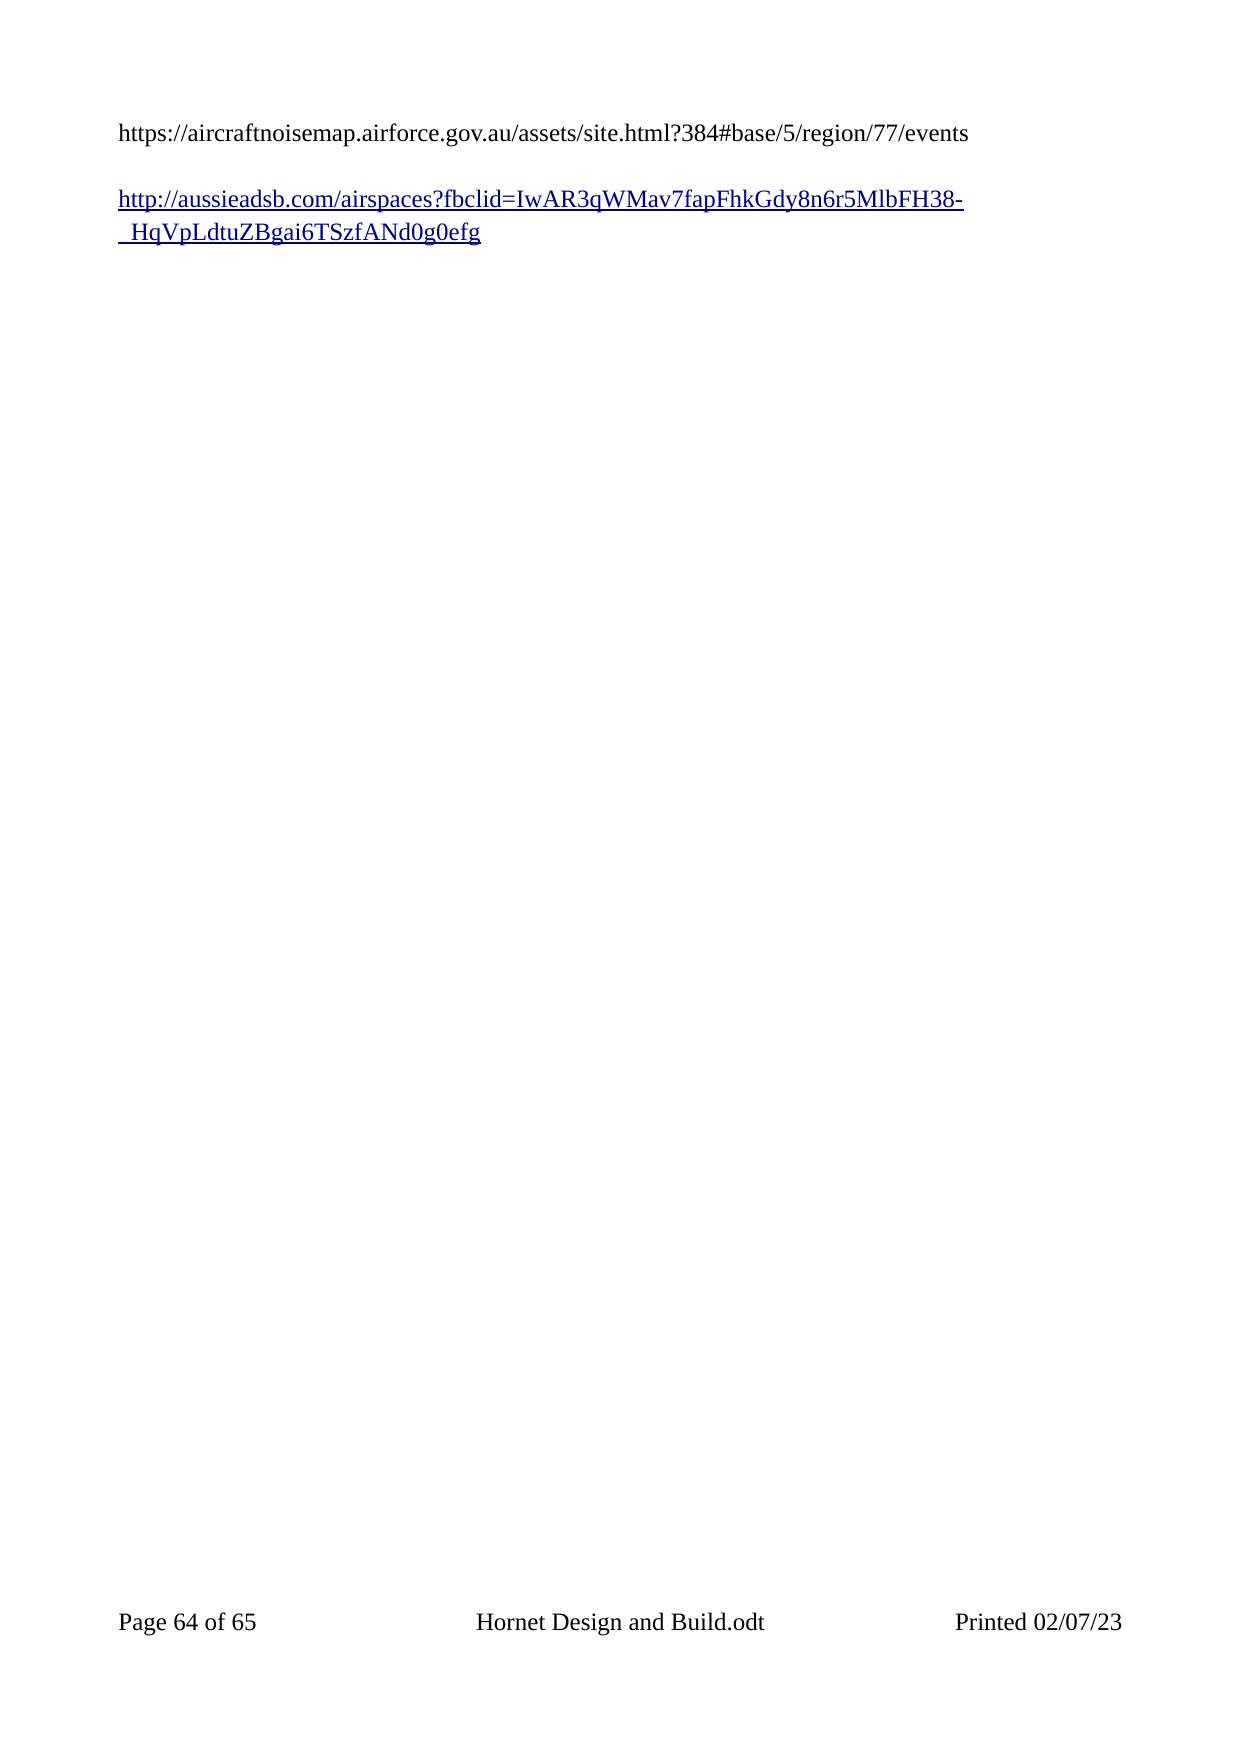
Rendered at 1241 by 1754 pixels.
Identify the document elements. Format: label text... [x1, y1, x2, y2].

text https://aircraftnoisemap.airforce.gov.au/assets/site.html?384#base/5/region/77/events [118, 118, 1122, 147]
text http://aussieadsb.com/airspaces?fbclid=IwAR3qWMav7fapFhkGdy8n6r5MlbFH38-_HqVpLdtuZBgai6TSzfANd0g0efg [118, 184, 1122, 246]
